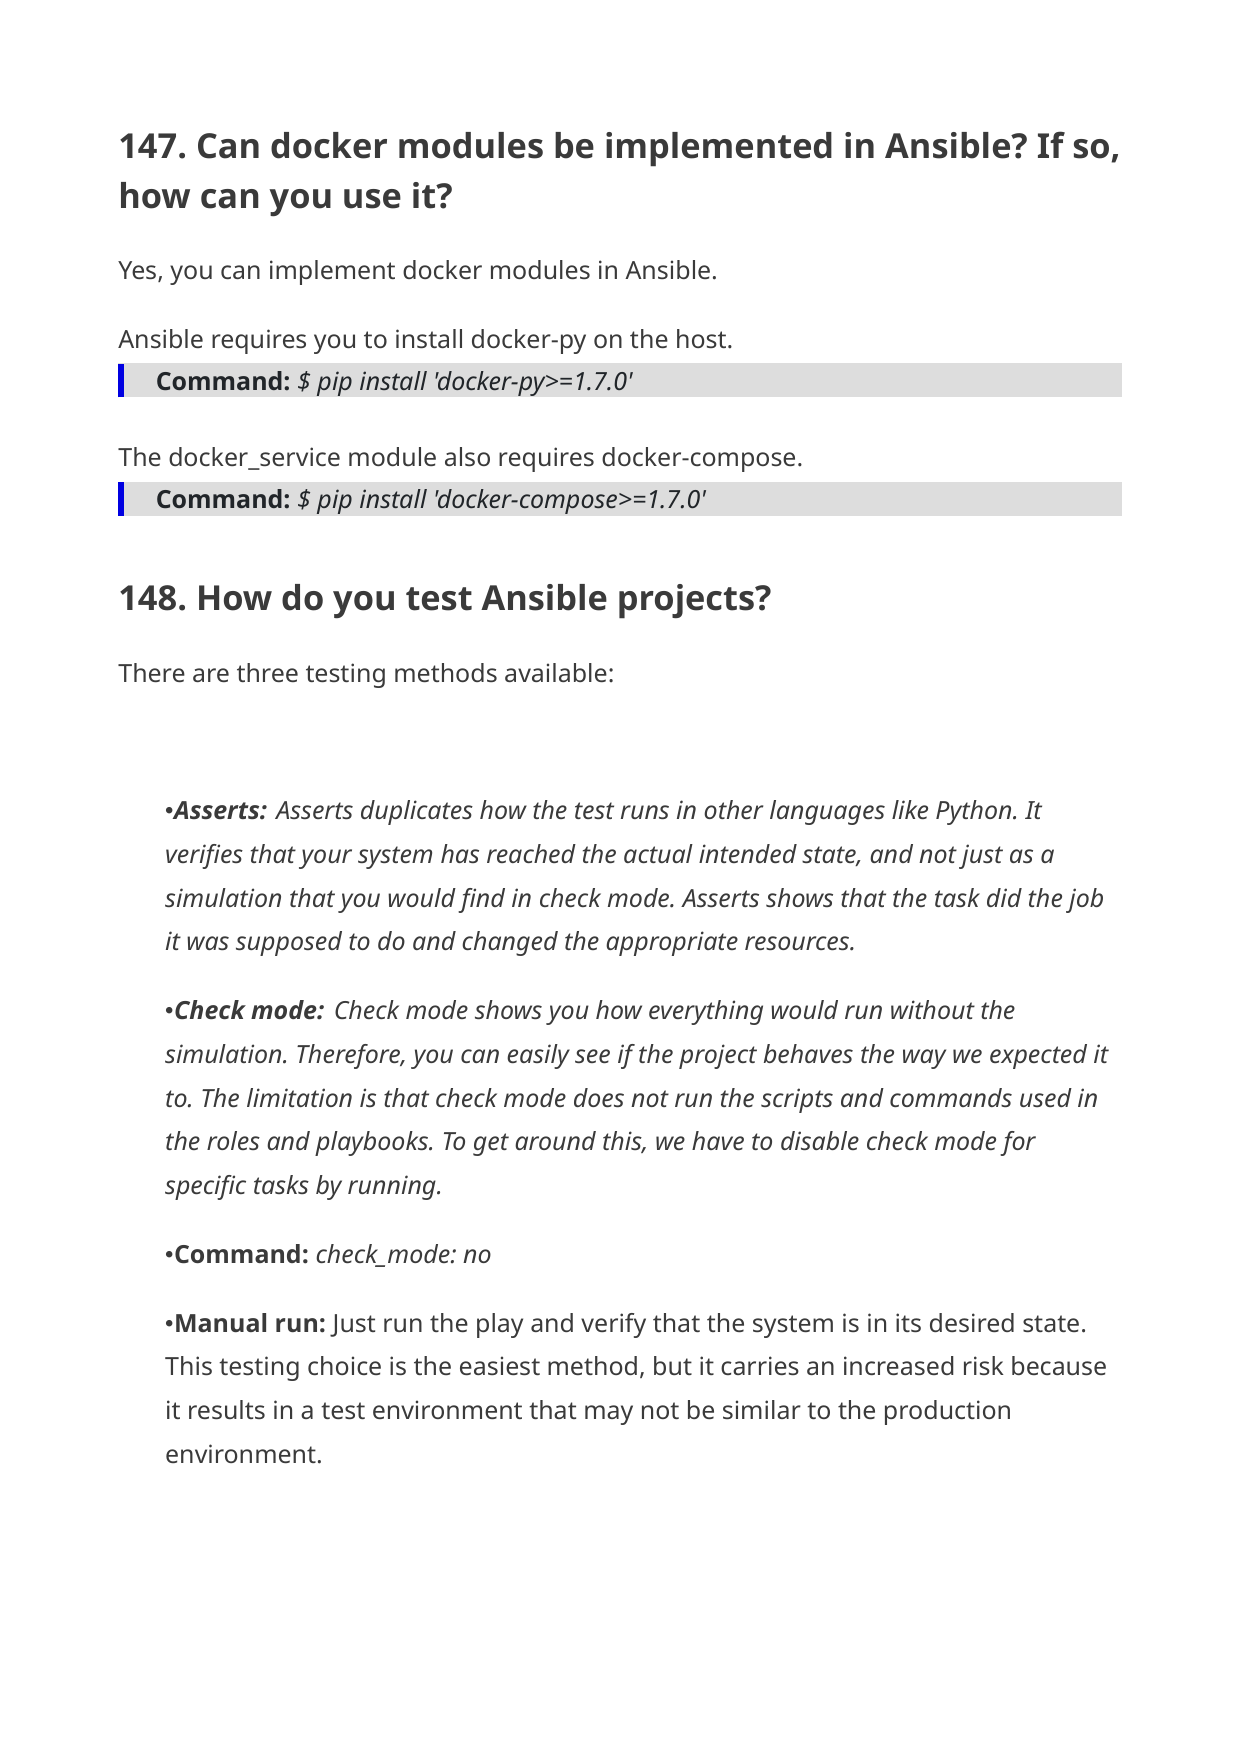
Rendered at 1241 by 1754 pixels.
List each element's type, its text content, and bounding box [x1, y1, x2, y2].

list Command: check_mode: no [165, 1227, 1122, 1271]
text Ansible requires you to install docker-py on the host. [118, 312, 1122, 356]
text Command: $ pip install 'docker-compose>=1.7.0' [124, 482, 1122, 516]
subtitle 147. Can docker modules be implemented in Ansible? If so, how can you use it? [118, 118, 1122, 218]
text The docker_service module also requires docker-compose. [118, 430, 1122, 474]
text Yes, you can implement docker modules in Ansible. [118, 243, 1122, 287]
text Command: $ pip install 'docker-py>=1.7.0' [118, 363, 1122, 397]
subtitle 148. How do you test Ansible projects? [118, 571, 1122, 621]
text There are three testing methods available: [118, 646, 1122, 689]
list Asserts: Asserts duplicates how the test runs in other languages like Python. It verifies that your system has reached the actual intended state, and not just as a simulation that you would find in check mode. Asserts shows that the task did the job it was supposed to do and changed the appropriate resources. [165, 783, 1122, 958]
list Check mode: Check mode shows you how everything would run without the simulation. Therefore, you can easily see if the project behaves the way we expected it to. The limitation is that check mode does not run the scripts and commands used in the roles and playbooks. To get around this, we have to disable check mode for specific tasks by running. [165, 983, 1122, 1202]
list Manual run: Just run the play and verify that the system is in its desired state. This testing choice is the easiest method, but it carries an increased risk because it results in a test environment that may not be similar to the production environment. [165, 1296, 1122, 1471]
